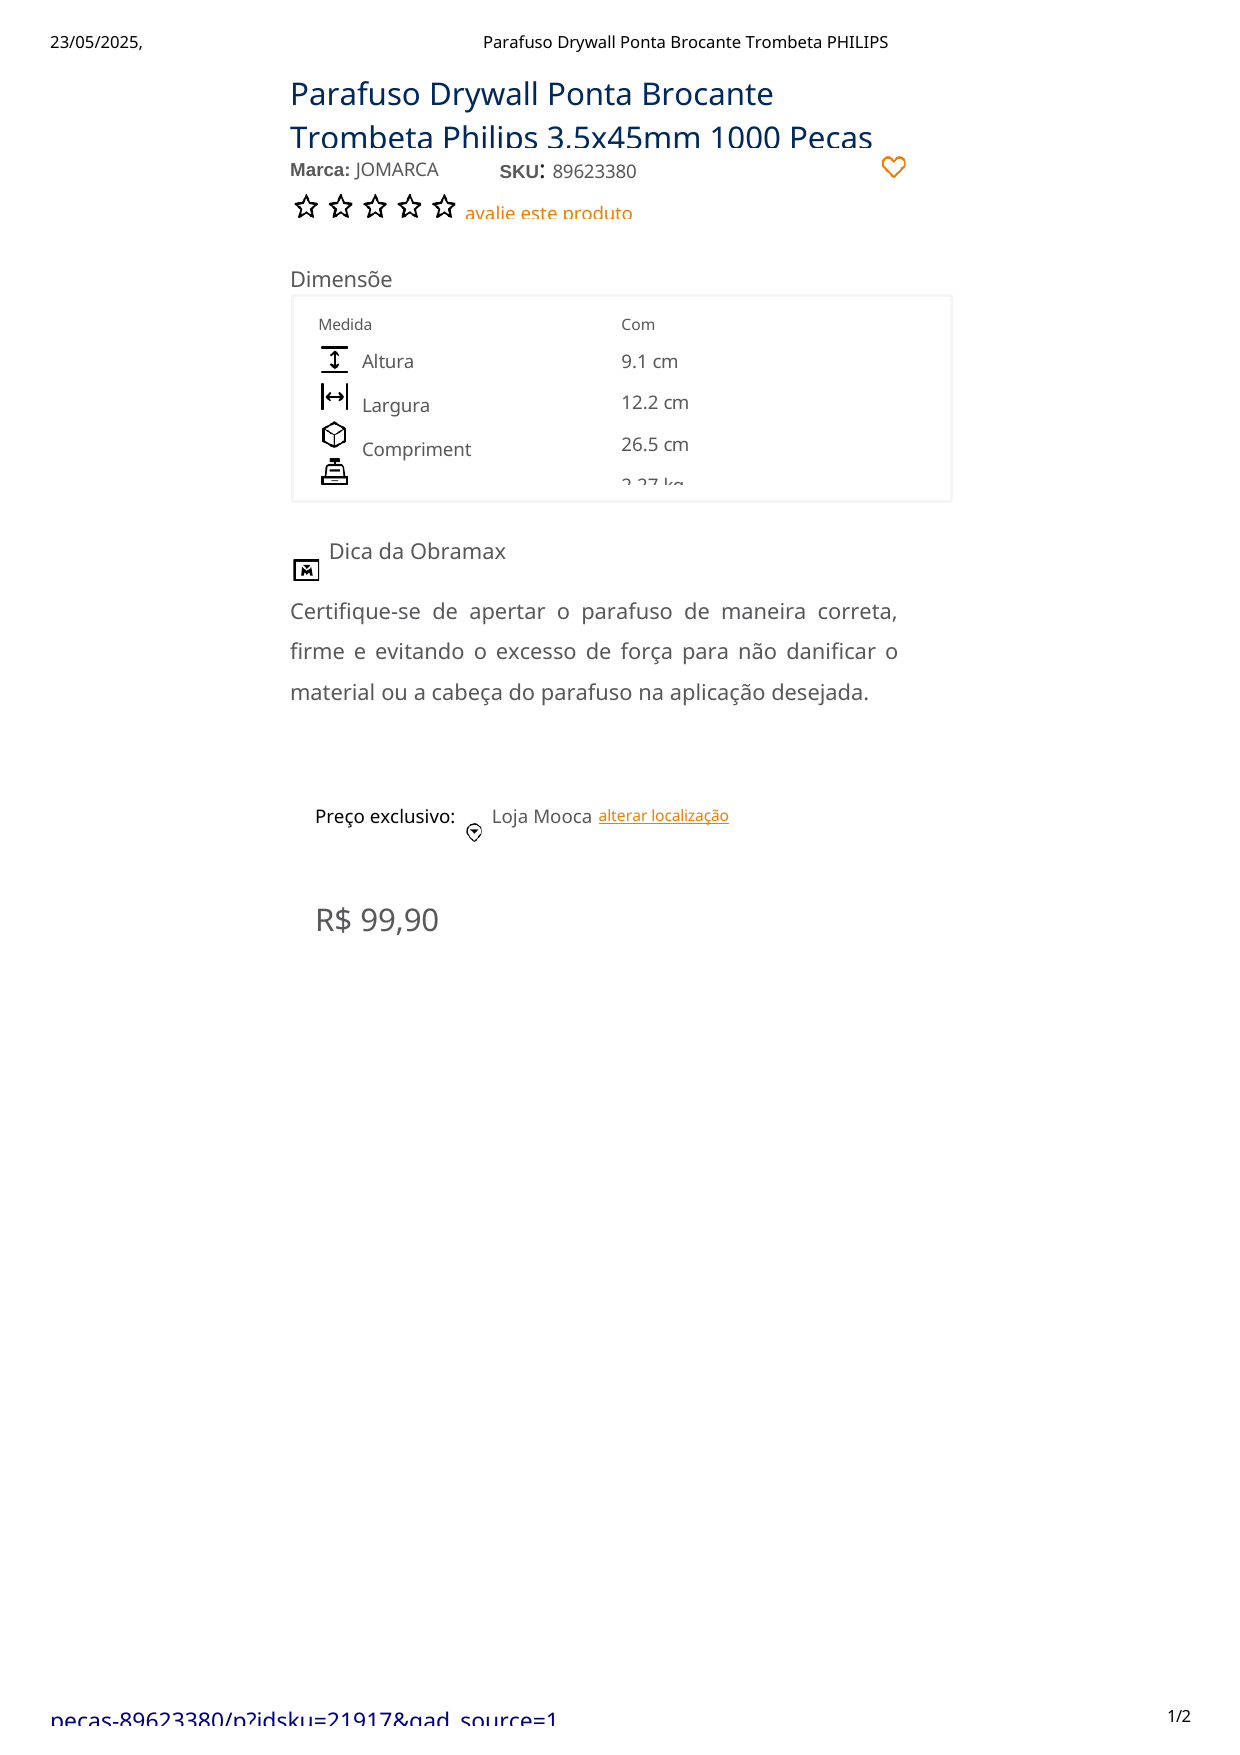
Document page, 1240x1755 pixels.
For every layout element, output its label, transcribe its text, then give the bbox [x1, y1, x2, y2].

text Dica da Obramax [293, 536, 1181, 580]
text R$ 99,90 [315, 898, 1181, 941]
text Preço exclusivo: Loja Mooca alterar localização [315, 803, 1181, 842]
text Certifique-se de apertar o parafuso de maneira correta, firme e evitando o excesso de força para não danificar o material ou a cabeça do parafuso na aplicação desejada. [290, 596, 898, 706]
